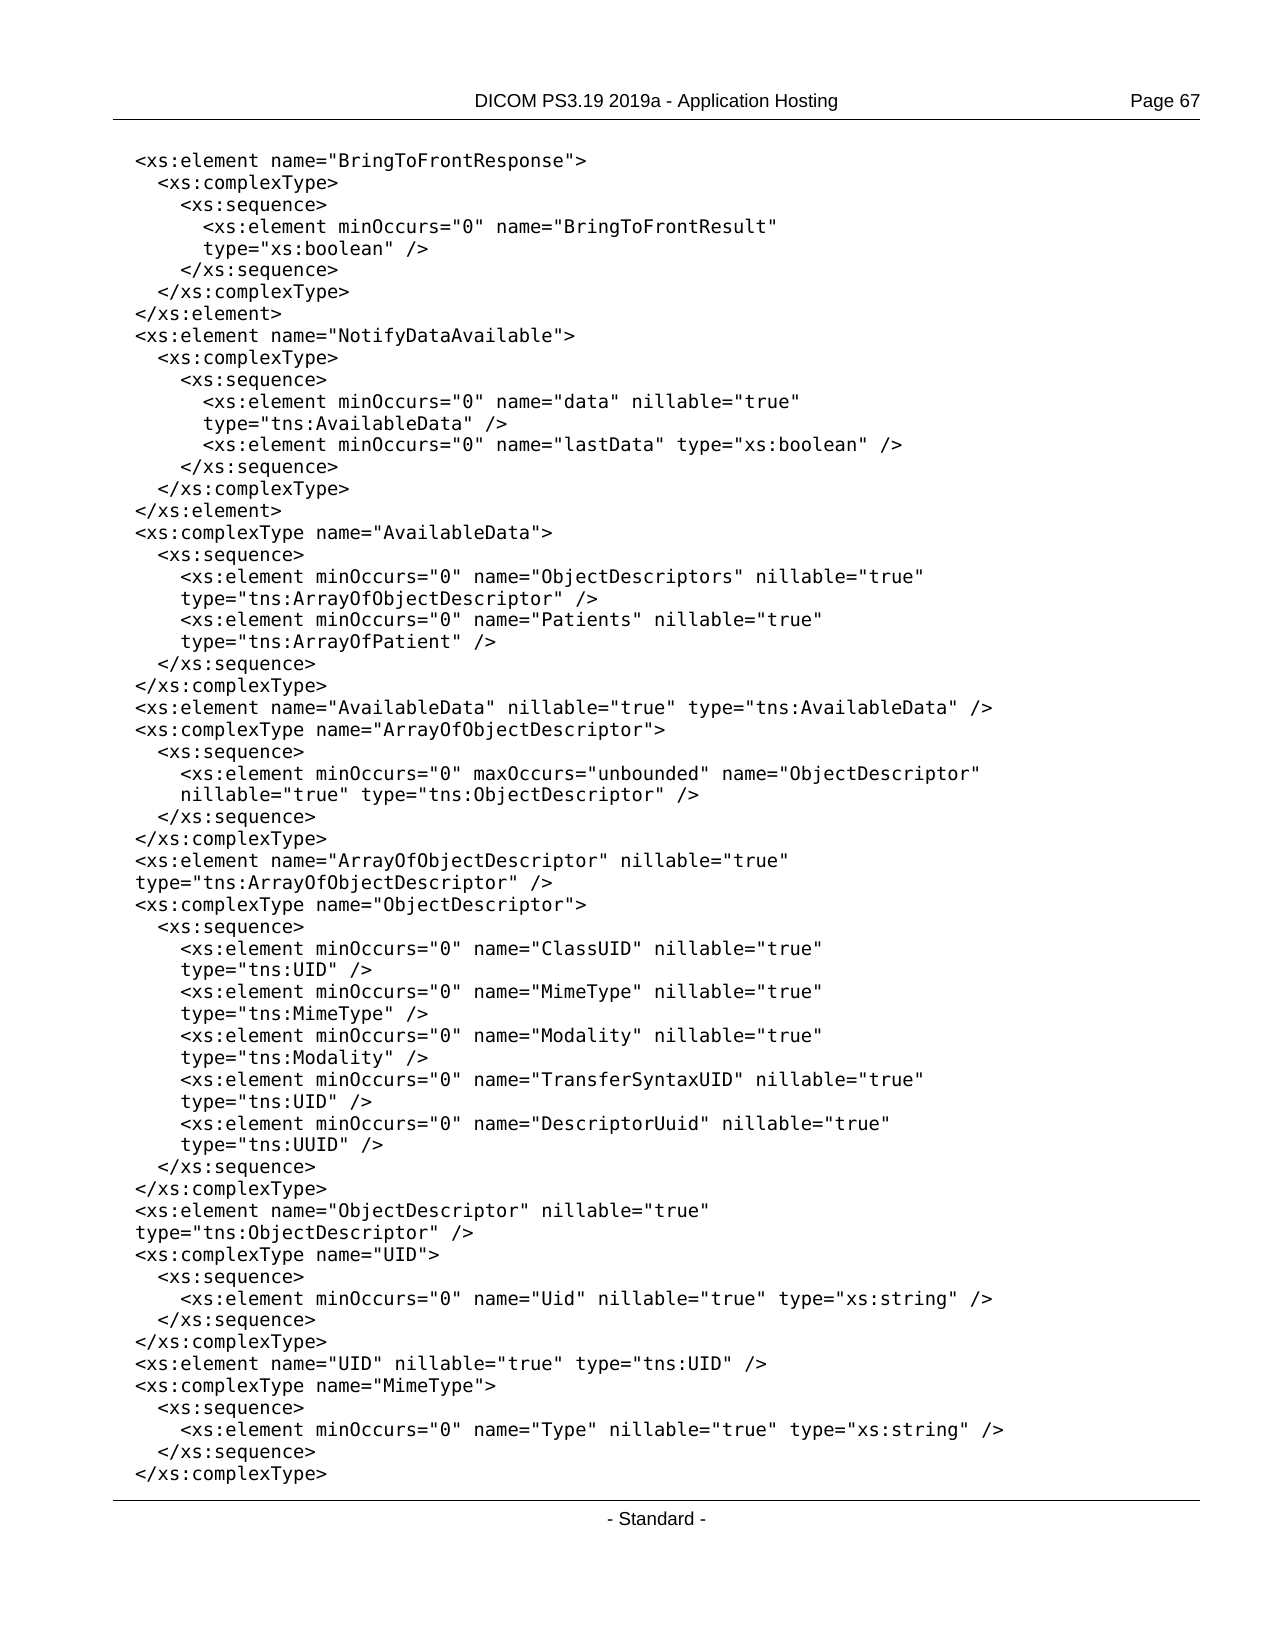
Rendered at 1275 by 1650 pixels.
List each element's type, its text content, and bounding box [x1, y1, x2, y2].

text <xs:element name="BringToFrontResponse"> <xs:complexType> <xs:sequence> <xs:element minOccurs="0" name="BringToFrontResult" type="xs:boolean" /> </xs:sequence> </xs:complexType> </xs:element> <xs:element name="NotifyDataAvailable"> <xs:complexType> <xs:sequence> <xs:element minOccurs="0" name="data" nillable="true" type="tns:AvailableData" /> <xs:element minOccurs="0" name="lastData" type="xs:boolean" /> </xs:sequence> </xs:complexType> </xs:element> <xs:complexType name="AvailableData"> <xs:sequence> <xs:element minOccurs="0" name="ObjectDescriptors" nillable="true" type="tns:ArrayOfObjectDescriptor" /> <xs:element minOccurs="0" name="Patients" nillable="true" type="tns:ArrayOfPatient" /> </xs:sequence> </xs:complexType> <xs:element name="AvailableData" nillable="true" type="tns:AvailableData" /> <xs:complexType name="ArrayOfObjectDescriptor"> <xs:sequence> <xs:element minOccurs="0" maxOccurs="unbounded" name="ObjectDescriptor" nillable="true" type="tns:ObjectDescriptor" /> </xs:sequence> </xs:complexType> <xs:element name="ArrayOfObjectDescriptor" nillable="true" type="tns:ArrayOfObjectDescriptor" /> <xs:complexType name="ObjectDescriptor"> <xs:sequence> <xs:element minOccurs="0" name="ClassUID" nillable="true" type="tns:UID" /> <xs:element minOccurs="0" name="MimeType" nillable="true" type="tns:MimeType" /> <xs:element minOccurs="0" name="Modality" nillable="true" type="tns:Modality" /> <xs:element minOccurs="0" name="TransferSyntaxUID" nillable="true" type="tns:UID" /> <xs:element minOccurs="0" name="DescriptorUuid" nillable="true" type="tns:UUID" /> </xs:sequence> </xs:complexType> <xs:element name="ObjectDescriptor" nillable="true" type="tns:ObjectDescriptor" /> <xs:complexType name="UID"> <xs:sequence> <xs:element minOccurs="0" name="Uid" nillable="true" type="xs:string" /> </xs:sequence> </xs:complexType> <xs:element name="UID" nillable="true" type="tns:UID" /> <xs:complexType name="MimeType"> <xs:sequence> <xs:element minOccurs="0" name="Type" nillable="true" type="xs:string" /> </xs:sequence> </xs:complexType> [112, 150, 1200, 1484]
